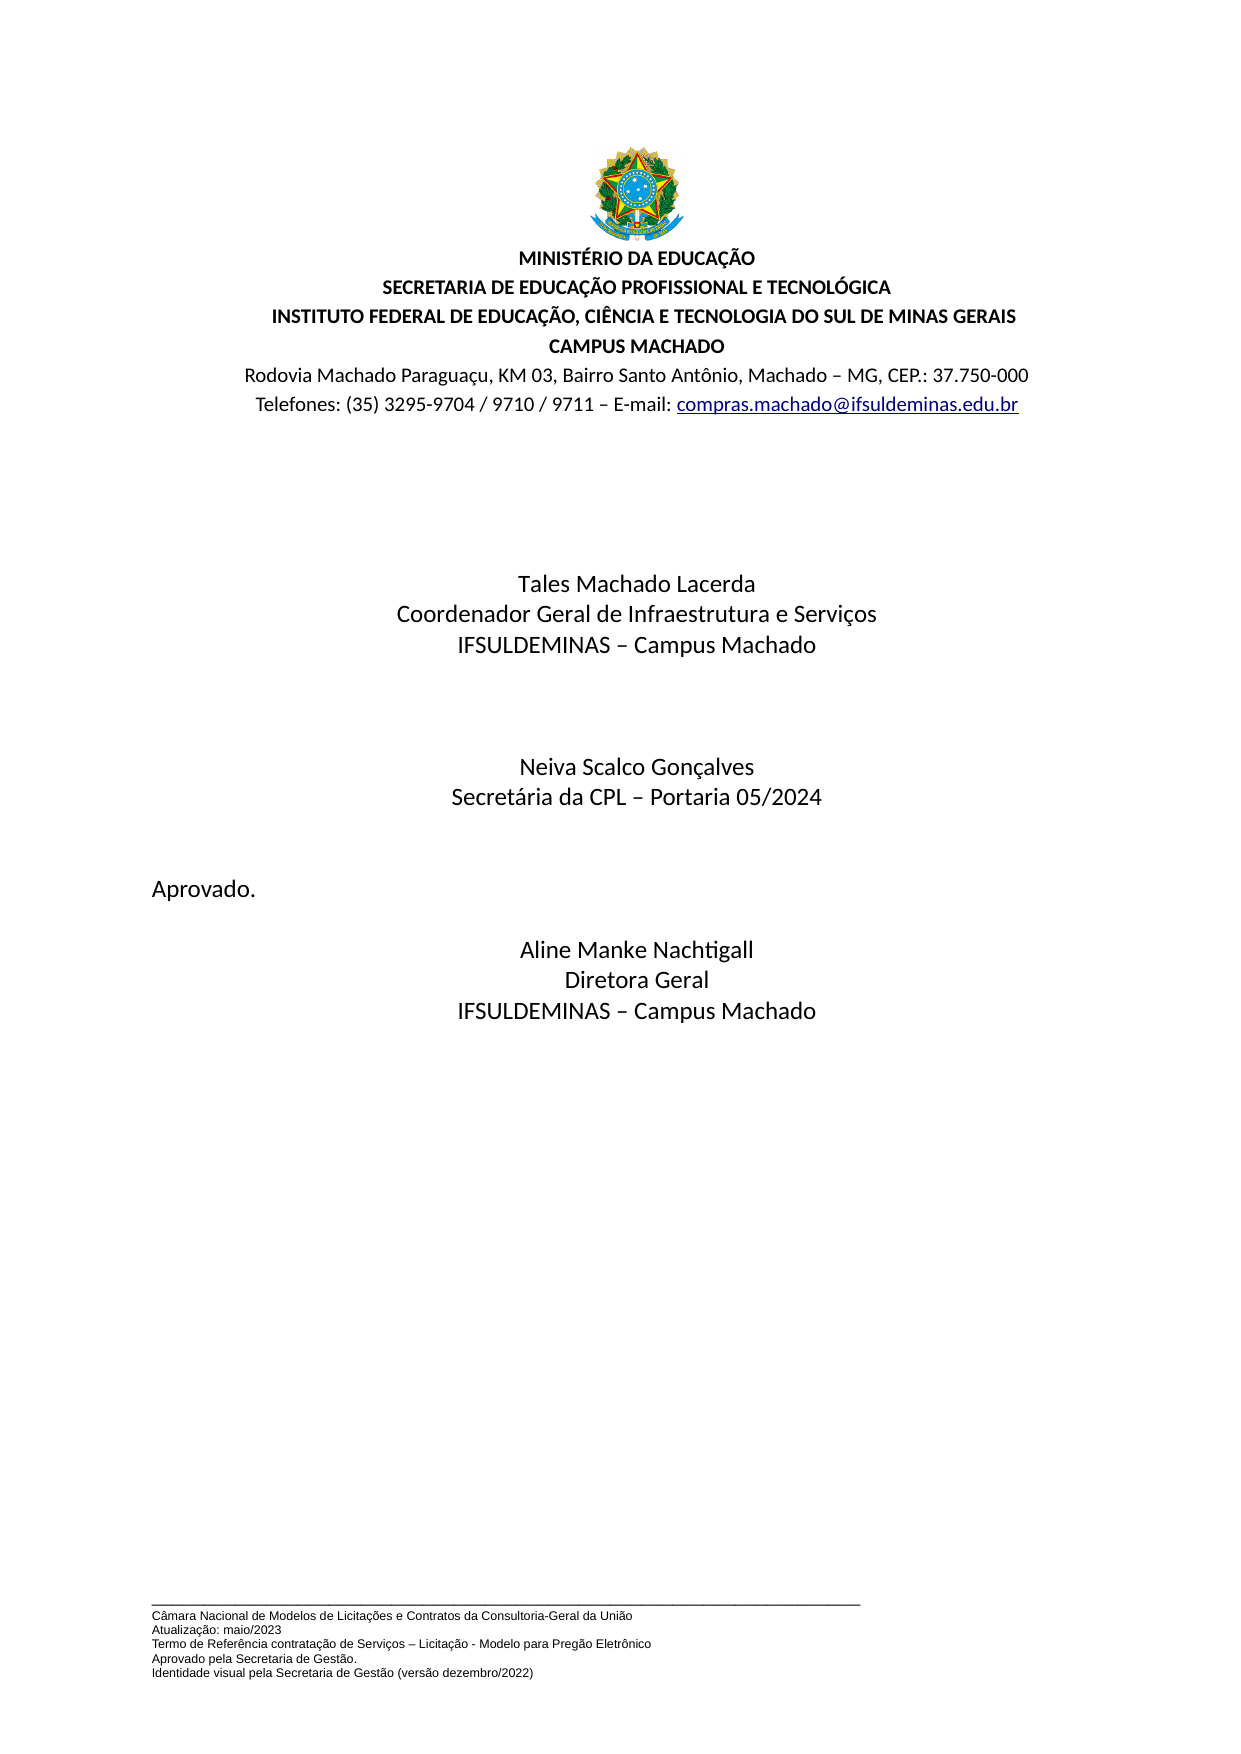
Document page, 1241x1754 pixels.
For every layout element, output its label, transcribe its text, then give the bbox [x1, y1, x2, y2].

text Aline Manke Nachtigall [152, 934, 1122, 964]
picture [656, 223, 665, 228]
picture [652, 219, 684, 241]
text Neiva Scalco Gonçalves [152, 751, 1122, 781]
text Aprovado. [152, 873, 1122, 903]
picture [590, 147, 684, 241]
text IFSULDEMINAS – Campus Machado [152, 629, 1122, 659]
picture [630, 236, 645, 241]
text Tales Machado Lacerda [152, 568, 1122, 598]
text Coordenador Geral de Infraestrutura e Serviços [152, 598, 1122, 629]
text Diretora Geral [152, 964, 1122, 995]
text Secretária da CPL – Portaria 05/2024 [152, 781, 1122, 812]
text IFSULDEMINAS – Campus Machado [152, 995, 1122, 1026]
